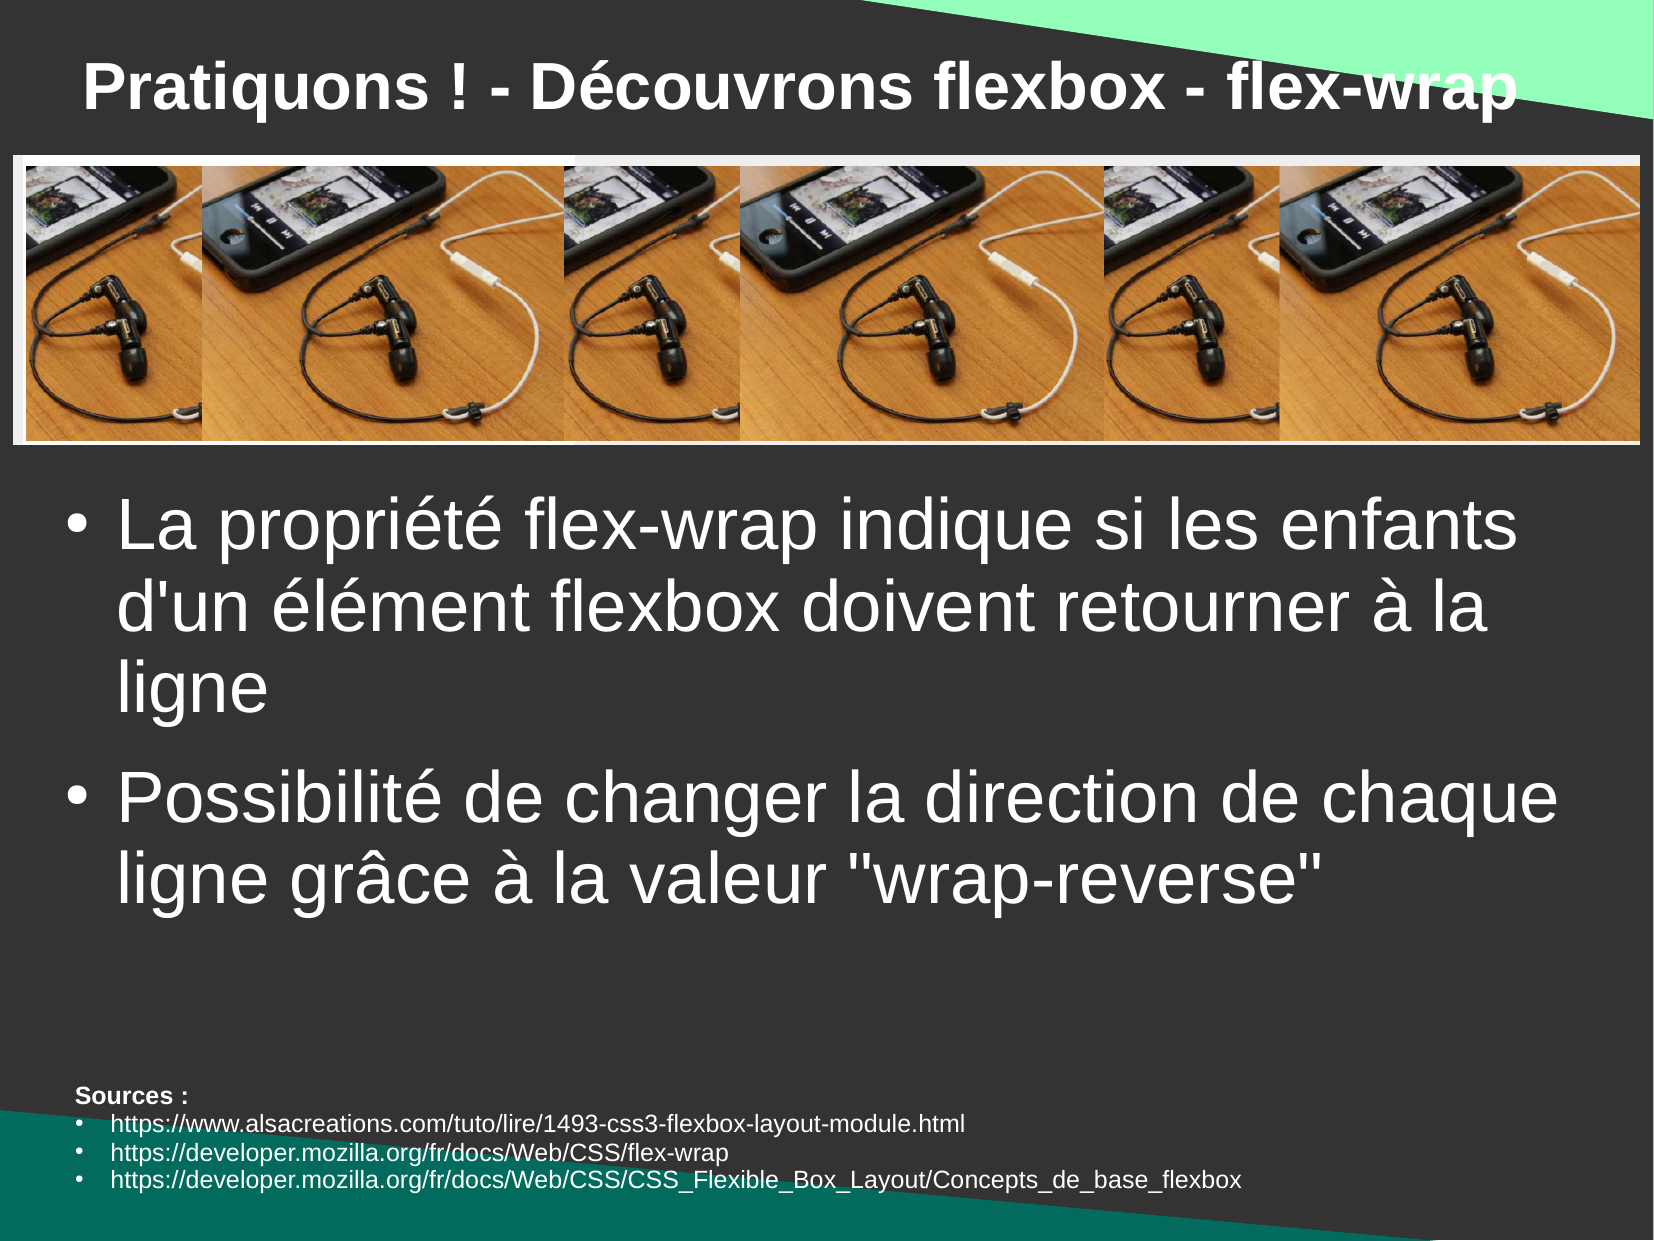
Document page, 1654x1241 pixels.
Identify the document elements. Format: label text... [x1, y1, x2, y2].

picture [13, 155, 1640, 445]
text_box [860, 0, 1654, 120]
title Pratiquons ! - Découvrons flexbox - flex-wrap [82, 49, 1630, 142]
text_box Sources : https://www.alsacreations.com/tuto/lire/1493-css3-flexbox-layout-module.html https://developer.mozilla.org/fr/docs/Web/CSS/flex-wrap https://developer.mozilla.org/fr/docs/Web/CSS/CSS_Flexible_Box_Layout/Concepts_de_base_flexbox [60, 1074, 1546, 1241]
list La propriété flex-wrap indique si les enfants d'un élément flexbox doivent retourner à la ligne Possibilité de changer la direction de chaque ligne grâce à la valeur "wrap-reverse" [47, 484, 1571, 945]
